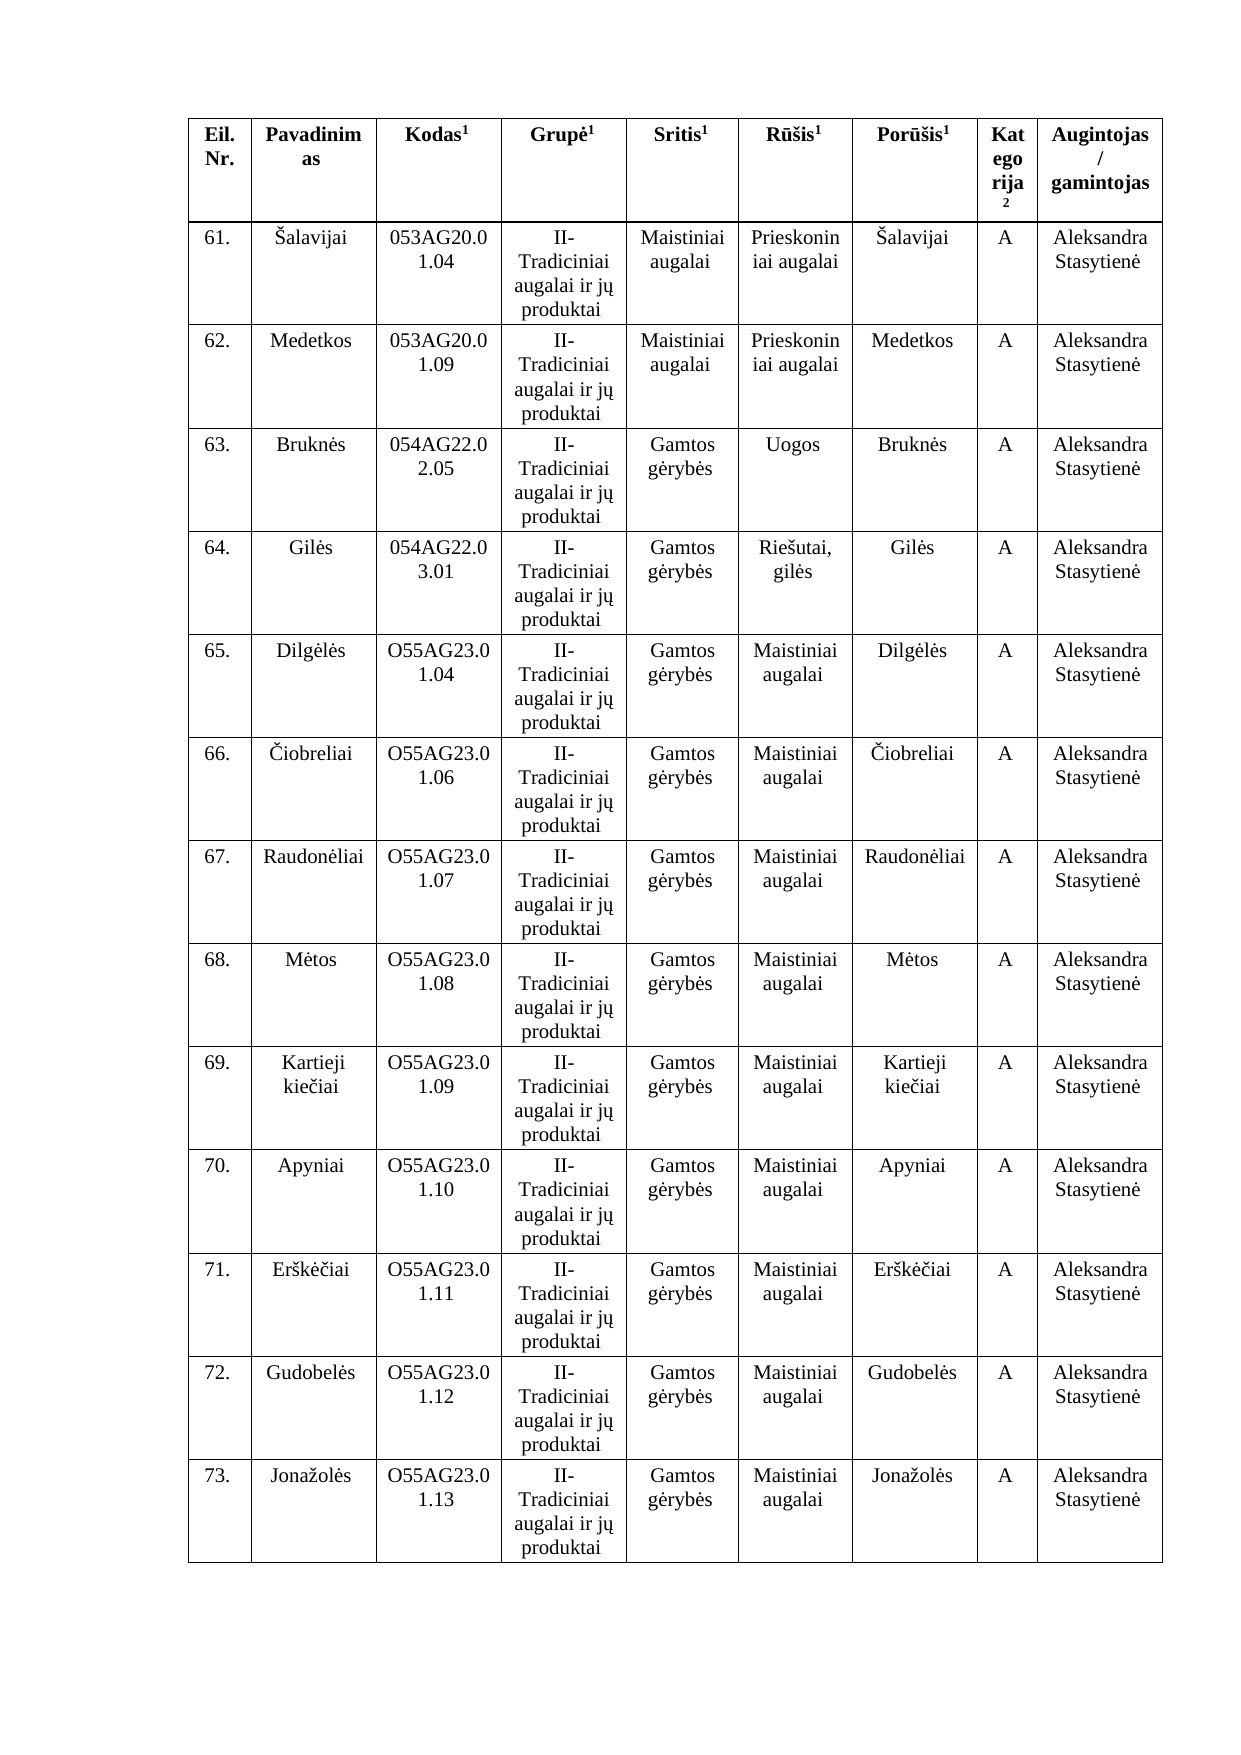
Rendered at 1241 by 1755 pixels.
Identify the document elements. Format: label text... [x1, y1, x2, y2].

table_cell 054AG22.03.01 [377, 532, 501, 634]
table_cell A [978, 1460, 1037, 1562]
table_cell A [978, 944, 1037, 1046]
table_cell II-Tradiciniai augalai ir jų produktai [502, 223, 626, 324]
table_cell Riešutai, gilės [739, 532, 852, 634]
table_header Augintojas/ gamintojas [1038, 119, 1162, 221]
table_cell Raudonėliai [853, 841, 977, 943]
table_cell 65. [189, 635, 251, 737]
table_cell Gamtos gėrybės [627, 944, 738, 1046]
table_cell Gudobelės [853, 1357, 977, 1459]
table_cell Gamtos gėrybės [627, 841, 738, 943]
table_cell O55AG23.01.07 [377, 841, 501, 943]
table_cell A [978, 635, 1037, 737]
table_cell A [978, 1047, 1037, 1149]
table_cell Erškėčiai [252, 1254, 376, 1356]
table_cell Dilgėlės [252, 635, 376, 737]
table_cell Šalavijai [853, 223, 977, 324]
table_cell Dilgėlės [853, 635, 977, 737]
table_cell Gamtos gėrybės [627, 532, 738, 634]
table_header Porūšis1 [853, 119, 977, 221]
table_cell O55AG23.01.08 [377, 944, 501, 1046]
table_cell Erškėčiai [853, 1254, 977, 1356]
table_cell 63. [189, 429, 251, 531]
table_cell II-Tradiciniai augalai ir jų produktai [502, 841, 626, 943]
table_cell A [978, 841, 1037, 943]
table_cell Aleksandra Stasytienė [1038, 429, 1162, 531]
table_cell Aleksandra Stasytienė [1038, 325, 1162, 427]
table_cell Apyniai [853, 1150, 977, 1252]
table_header Kategorija2 [978, 119, 1037, 221]
table_cell A [978, 738, 1037, 840]
table_cell II-Tradiciniai augalai ir jų produktai [502, 635, 626, 737]
table_cell Maistiniai augalai [739, 1150, 852, 1252]
table_cell Gamtos gėrybės [627, 1150, 738, 1252]
table_cell 72. [189, 1357, 251, 1459]
table_cell II-Tradiciniai augalai ir jų produktai [502, 1357, 626, 1459]
table_cell O55AG23.01.04 [377, 635, 501, 737]
table_cell Čiobreliai [252, 738, 376, 840]
table_cell II-Tradiciniai augalai ir jų produktai [502, 1047, 626, 1149]
table_cell 68. [189, 944, 251, 1046]
table_cell 67. [189, 841, 251, 943]
table_cell A [978, 532, 1037, 634]
table_cell Maistiniai augalai [739, 1460, 852, 1562]
table_cell 054AG22.02.05 [377, 429, 501, 531]
table_cell 66. [189, 738, 251, 840]
table_cell 69. [189, 1047, 251, 1149]
table_cell Aleksandra Stasytienė [1038, 738, 1162, 840]
table_cell Aleksandra Stasytienė [1038, 223, 1162, 324]
table_cell Gamtos gėrybės [627, 429, 738, 531]
table_cell Prieskoniniai augalai [739, 223, 852, 324]
table_cell II-Tradiciniai augalai ir jų produktai [502, 325, 626, 427]
table_cell A [978, 223, 1037, 324]
table_cell Maistiniai augalai [739, 1357, 852, 1459]
table_cell Kartieji kiečiai [252, 1047, 376, 1149]
table_cell O55AG23.01.06 [377, 738, 501, 840]
table_cell Raudonėliai [252, 841, 376, 943]
table_cell Mėtos [252, 944, 376, 1046]
table_cell II-Tradiciniai augalai ir jų produktai [502, 532, 626, 634]
table_cell Prieskoniniai augalai [739, 325, 852, 427]
table_cell 73. [189, 1460, 251, 1562]
table_cell Šalavijai [252, 223, 376, 324]
table_cell Maistiniai augalai [627, 223, 738, 324]
table_cell Medetkos [252, 325, 376, 427]
table_cell Gamtos gėrybės [627, 1047, 738, 1149]
table_cell Apyniai [252, 1150, 376, 1252]
table_cell II-Tradiciniai augalai ir jų produktai [502, 1460, 626, 1562]
table_cell 053AG20.01.09 [377, 325, 501, 427]
table_cell Aleksandra Stasytienė [1038, 532, 1162, 634]
table_cell Maistiniai augalai [739, 1047, 852, 1149]
table_cell Maistiniai augalai [739, 944, 852, 1046]
table_cell Aleksandra Stasytienė [1038, 1357, 1162, 1459]
table_cell A [978, 325, 1037, 427]
table_cell II-Tradiciniai augalai ir jų produktai [502, 429, 626, 531]
table_cell 71. [189, 1254, 251, 1356]
table_cell II-Tradiciniai augalai ir jų produktai [502, 1254, 626, 1356]
table_cell Gilės [252, 532, 376, 634]
table_cell Mėtos [853, 944, 977, 1046]
table_cell Gamtos gėrybės [627, 1254, 738, 1356]
table_cell Gamtos gėrybės [627, 635, 738, 737]
table_cell Uogos [739, 429, 852, 531]
table_cell 70. [189, 1150, 251, 1252]
table_cell Jonažolės [252, 1460, 376, 1562]
table_header Grupė1 [502, 119, 626, 221]
table_cell Gilės [853, 532, 977, 634]
table_cell Bruknės [853, 429, 977, 531]
table_cell 64. [189, 532, 251, 634]
table_cell O55AG23.01.09 [377, 1047, 501, 1149]
table_cell A [978, 1357, 1037, 1459]
table_header Kodas1 [377, 119, 501, 221]
table_cell II-Tradiciniai augalai ir jų produktai [502, 944, 626, 1046]
table_cell Gamtos gėrybės [627, 1357, 738, 1459]
table_cell Maistiniai augalai [739, 738, 852, 840]
table_cell A [978, 1254, 1037, 1356]
table_cell Gudobelės [252, 1357, 376, 1459]
table_cell O55AG23.01.11 [377, 1254, 501, 1356]
table_cell Gamtos gėrybės [627, 1460, 738, 1562]
table_cell Jonažolės [853, 1460, 977, 1562]
table_cell Čiobreliai [853, 738, 977, 840]
table_header Rūšis1 [739, 119, 852, 221]
table_cell O55AG23.01.10 [377, 1150, 501, 1252]
table_cell Bruknės [252, 429, 376, 531]
table_cell A [978, 429, 1037, 531]
table_header Eil. Nr. [189, 119, 251, 221]
table_cell O55AG23.01.13 [377, 1460, 501, 1562]
table_cell Aleksandra Stasytienė [1038, 1254, 1162, 1356]
table_header Sritis1 [627, 119, 738, 221]
table_cell Aleksandra Stasytienė [1038, 944, 1162, 1046]
table_cell II-Tradiciniai augalai ir jų produktai [502, 1150, 626, 1252]
table_cell 053AG20.01.04 [377, 223, 501, 324]
table_cell Medetkos [853, 325, 977, 427]
table_cell Maistiniai augalai [739, 841, 852, 943]
table_cell O55AG23.01.12 [377, 1357, 501, 1459]
table_cell 62. [189, 325, 251, 427]
table_cell Gamtos gėrybės [627, 738, 738, 840]
table_cell Maistiniai augalai [739, 1254, 852, 1356]
table_header Pavadinimas [252, 119, 376, 221]
table_cell 61. [189, 223, 251, 324]
table_cell Aleksandra Stasytienė [1038, 635, 1162, 737]
table_cell Aleksandra Stasytienė [1038, 841, 1162, 943]
table_cell Maistiniai augalai [627, 325, 738, 427]
table_cell II-Tradiciniai augalai ir jų produktai [502, 738, 626, 840]
table_cell Aleksandra Stasytienė [1038, 1150, 1162, 1252]
table_cell Maistiniai augalai [739, 635, 852, 737]
table_cell Aleksandra Stasytienė [1038, 1047, 1162, 1149]
table_cell A [978, 1150, 1037, 1252]
table_cell Aleksandra Stasytienė [1038, 1460, 1162, 1562]
table_cell Kartieji kiečiai [853, 1047, 977, 1149]
